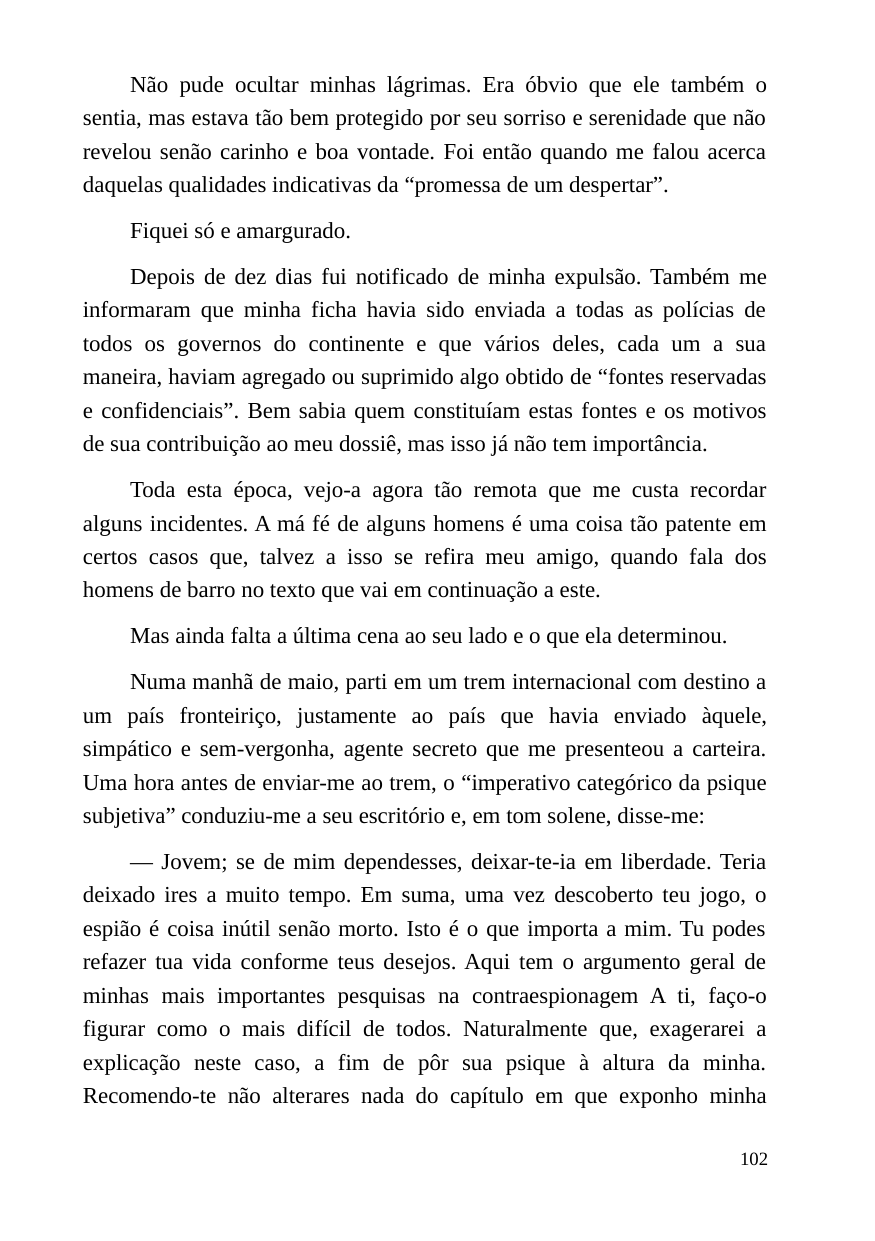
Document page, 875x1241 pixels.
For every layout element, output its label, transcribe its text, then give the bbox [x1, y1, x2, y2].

text — Jovem; se de mim dependesses, deixar-te-ia em liberdade. Teria deixado ires a muito tempo. Em suma, uma vez descoberto teu jogo, o espião é coisa inútil senão morto. Isto é o que importa a mim. Tu podes refazer tua vida conforme teus desejos. Aqui tem o argumento geral de minhas mais importantes pesquisas na contraespionagem A ti, faço-o figurar como o mais difícil de todos. Naturalmente que, exagerarei a explicação neste caso, a fim de pôr sua psique à altura da minha. Recomendo-te não alterares nada do capítulo em que exponho minha [83, 848, 768, 1108]
text Mas ainda falta a última cena ao seu lado e o que ela determinou. [83, 622, 768, 649]
text Numa manhã de maio, parti em um trem internacional com destino a um país fronteiriço, justamente ao país que havia enviado àquele, simpático e sem-vergonha, agente secreto que me presenteou a carteira. Uma hora antes de enviar-me ao trem, o “imperativo categórico da psique subjetiva” conduziu-me a seu escritório e, em tom solene, disse-me: [83, 668, 768, 828]
text Toda esta época, vejo-a agora tão remota que me custa recordar alguns incidentes. A má fé de alguns homens é uma coisa tão patente em certos casos que, talvez a isso se refira meu amigo, quando fala dos homens de barro no texto que vai em continuação a este. [83, 476, 768, 603]
text Depois de dez dias fui notificado de minha expulsão. Também me informaram que minha ficha havia sido enviada a todas as polícias de todos os governos do continente e que vários deles, cada um a sua maneira, haviam agregado ou suprimido algo obtido de “fontes reservadas e confidenciais”. Bem sabia quem constituíam estas fontes e os motivos de sua contribuição ao meu dossiê, mas isso já não tem importância. [83, 263, 768, 457]
text Não pude ocultar minhas lágrimas. Era óbvio que ele também o sentia, mas estava tão bem protegido por seu sorriso e serenidade que não revelou senão carinho e boa vontade. Foi então quando me falou acerca daquelas qualidades indicativas da “promessa de um despertar”. [83, 71, 768, 197]
text Fiquei só e amargurado. [83, 217, 768, 243]
